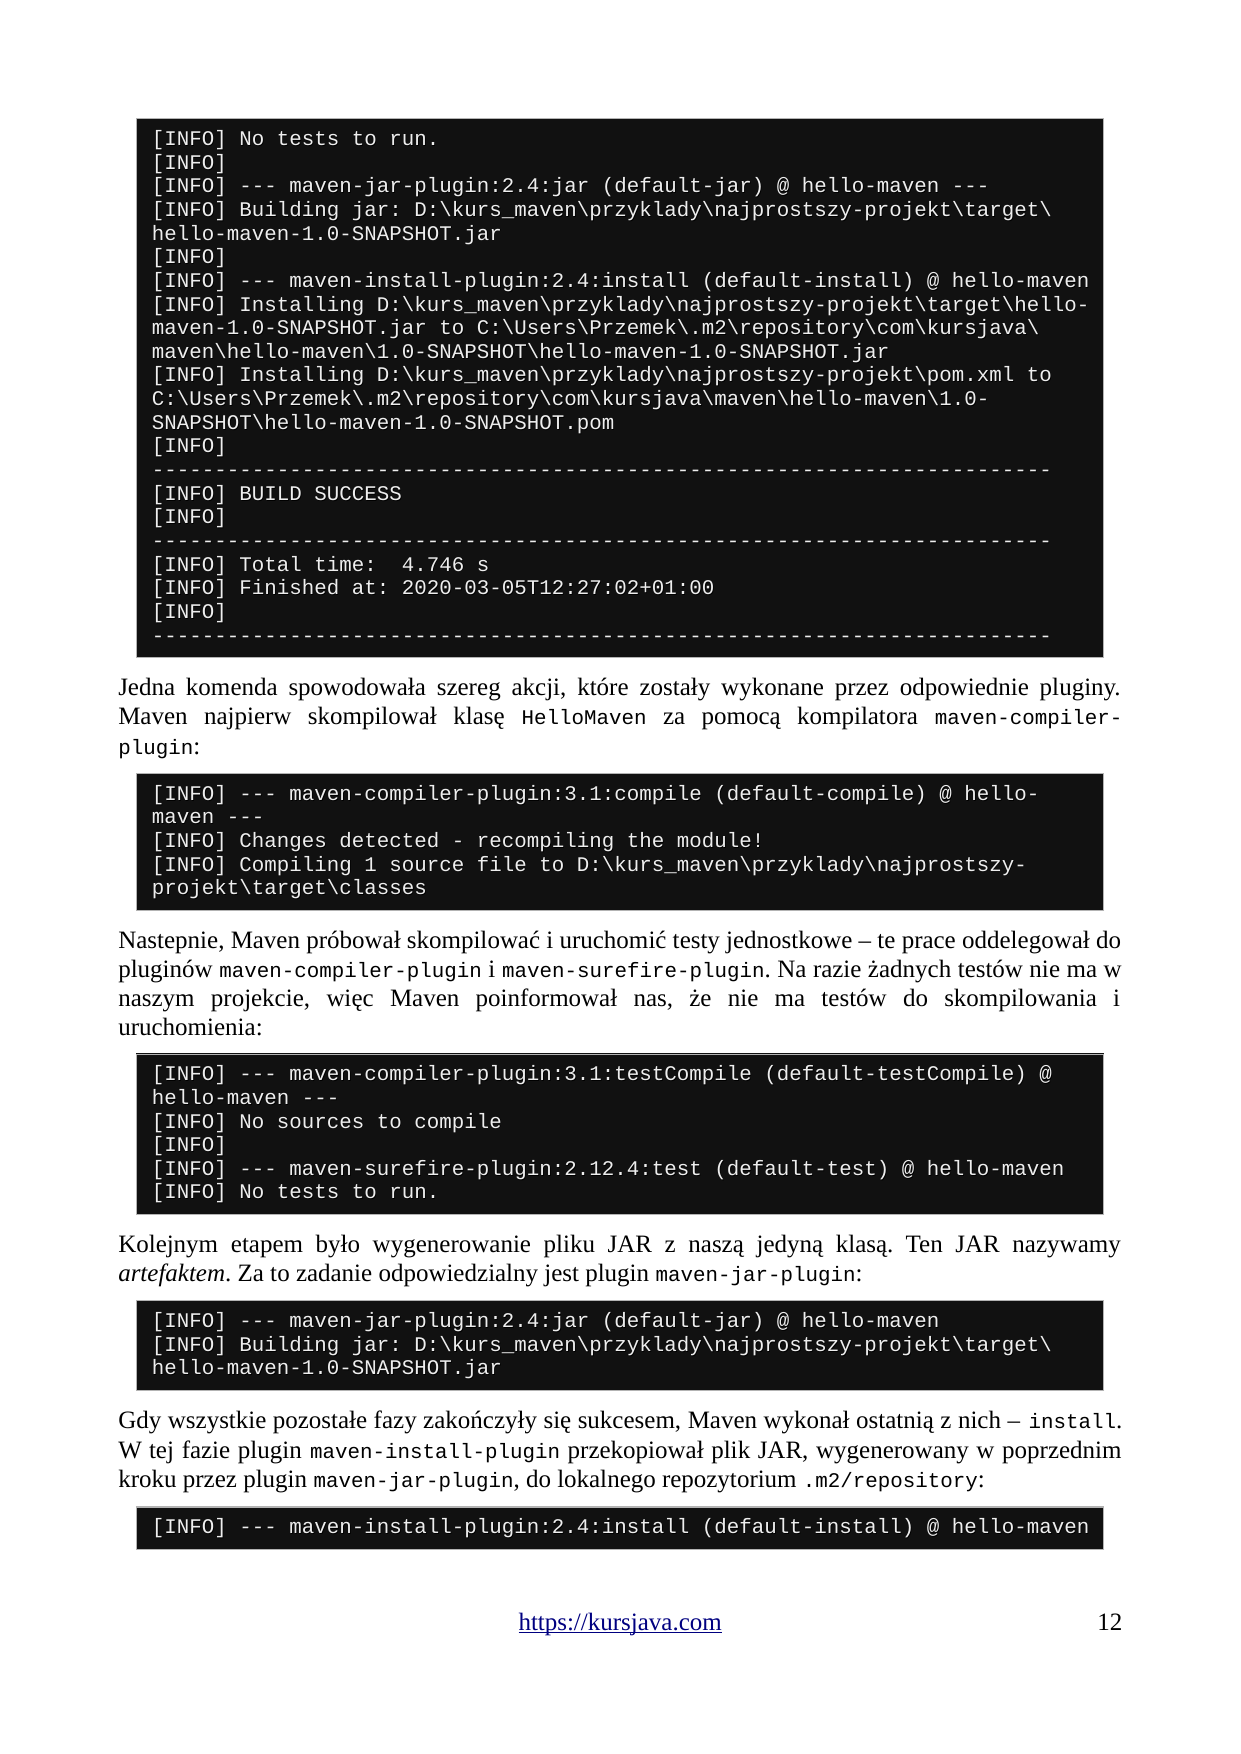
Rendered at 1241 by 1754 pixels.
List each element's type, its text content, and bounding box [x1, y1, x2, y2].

text [INFO] --- maven-compiler-plugin:3.1:testCompile (default-testCompile) @ hello-maven --- [137, 1055, 1103, 1101]
text [INFO] Total time: 4.746 s [137, 544, 1103, 567]
text [INFO] No tests to run. [137, 1172, 1103, 1214]
text [INFO] ------------------------------------------------------------------------ [137, 591, 1103, 657]
text [INFO] --- maven-install-plugin:2.4:install (default-install) @ hello-maven [137, 260, 1103, 284]
text [INFO] Finished at: 2020-03-05T12:27:02+01:00 [137, 567, 1103, 591]
text Kolejnym etapem było wygenerowanie pliku JAR z naszą jedyną klasą. Ten JAR nazywamy artefaktem. Za to zadanie odpowiedzialny jest plugin maven-jar-plugin: [118, 1229, 1122, 1288]
text [INFO] ------------------------------------------------------------------------ [137, 426, 1103, 473]
text [INFO] Installing D:\kurs_maven\przyklady\najprostszy-projekt\target\hello-maven-1.0-SNAPSHOT.jar to C:\Users\Przemek\.m2\repository\com\kursjava\maven\hello-maven\1.0-SNAPSHOT\hello-maven-1.0-SNAPSHOT.jar [137, 284, 1103, 354]
text Gdy wszystkie pozostałe fazy zakończyły się sukcesem, Maven wykonał ostatnią z nich – install. W tej fazie plugin maven-install-plugin przekopiował plik JAR, wygenerowany w poprzednim kroku przez plugin maven-jar-plugin, do lokalnego repozytorium .m2/repository: [118, 1405, 1122, 1494]
text [INFO] --- maven-surefire-plugin:2.12.4:test (default-test) @ hello-maven [137, 1148, 1103, 1172]
text Jedna komenda spowodowała szereg akcji, które zostały wykonane przez odpowiednie pluginy. Maven najpierw skompilował klasę HelloMaven za pomocą kompilatora maven-compiler-plugin: [118, 672, 1122, 760]
text [INFO] BUILD SUCCESS [137, 473, 1103, 496]
text [INFO] --- maven-jar-plugin:2.4:jar (default-jar) @ hello-maven --- [137, 165, 1103, 189]
text [INFO] No tests to run. [137, 119, 1103, 142]
text [INFO] Installing D:\kurs_maven\przyklady\najprostszy-projekt\pom.xml to C:\Users\Przemek\.m2\repository\com\kursjava\maven\hello-maven\1.0-SNAPSHOT\hello-maven-1.0-SNAPSHOT.pom [137, 354, 1103, 426]
text Nastepnie, Maven próbował skompilować i uruchomić testy jednostkowe – te prace oddelegował do pluginów maven-compiler-plugin i maven-surefire-plugin. Na razie żadnych testów nie ma w naszym projekcie, więc Maven poinformował nas, że nie ma testów do skompilowania i uruchomienia: [118, 925, 1122, 1041]
text [INFO] --- maven-install-plugin:2.4:install (default-install) @ hello-maven [137, 1508, 1103, 1549]
text [INFO] --- maven-jar-plugin:2.4:jar (default-jar) @ hello-maven [137, 1301, 1103, 1324]
text [INFO] [137, 236, 1103, 260]
text [INFO] No sources to compile [137, 1101, 1103, 1124]
text [INFO] Building jar: D:\kurs_maven\przyklady\najprostszy-projekt\target\hello-maven-1.0-SNAPSHOT.jar [137, 189, 1103, 236]
text [INFO] Building jar: D:\kurs_maven\przyklady\najprostszy-projekt\target\hello-maven-1.0-SNAPSHOT.jar [137, 1324, 1103, 1390]
text [INFO] [137, 1124, 1103, 1148]
text [INFO] Changes detected - recompiling the module! [137, 820, 1103, 844]
text [INFO] ------------------------------------------------------------------------ [137, 496, 1103, 544]
text [INFO] Compiling 1 source file to D:\kurs_maven\przyklady\najprostszy-projekt\target\classes [137, 844, 1103, 910]
text [INFO] --- maven-compiler-plugin:3.1:compile (default-compile) @ hello-maven --- [137, 774, 1103, 820]
text [INFO] [137, 142, 1103, 165]
